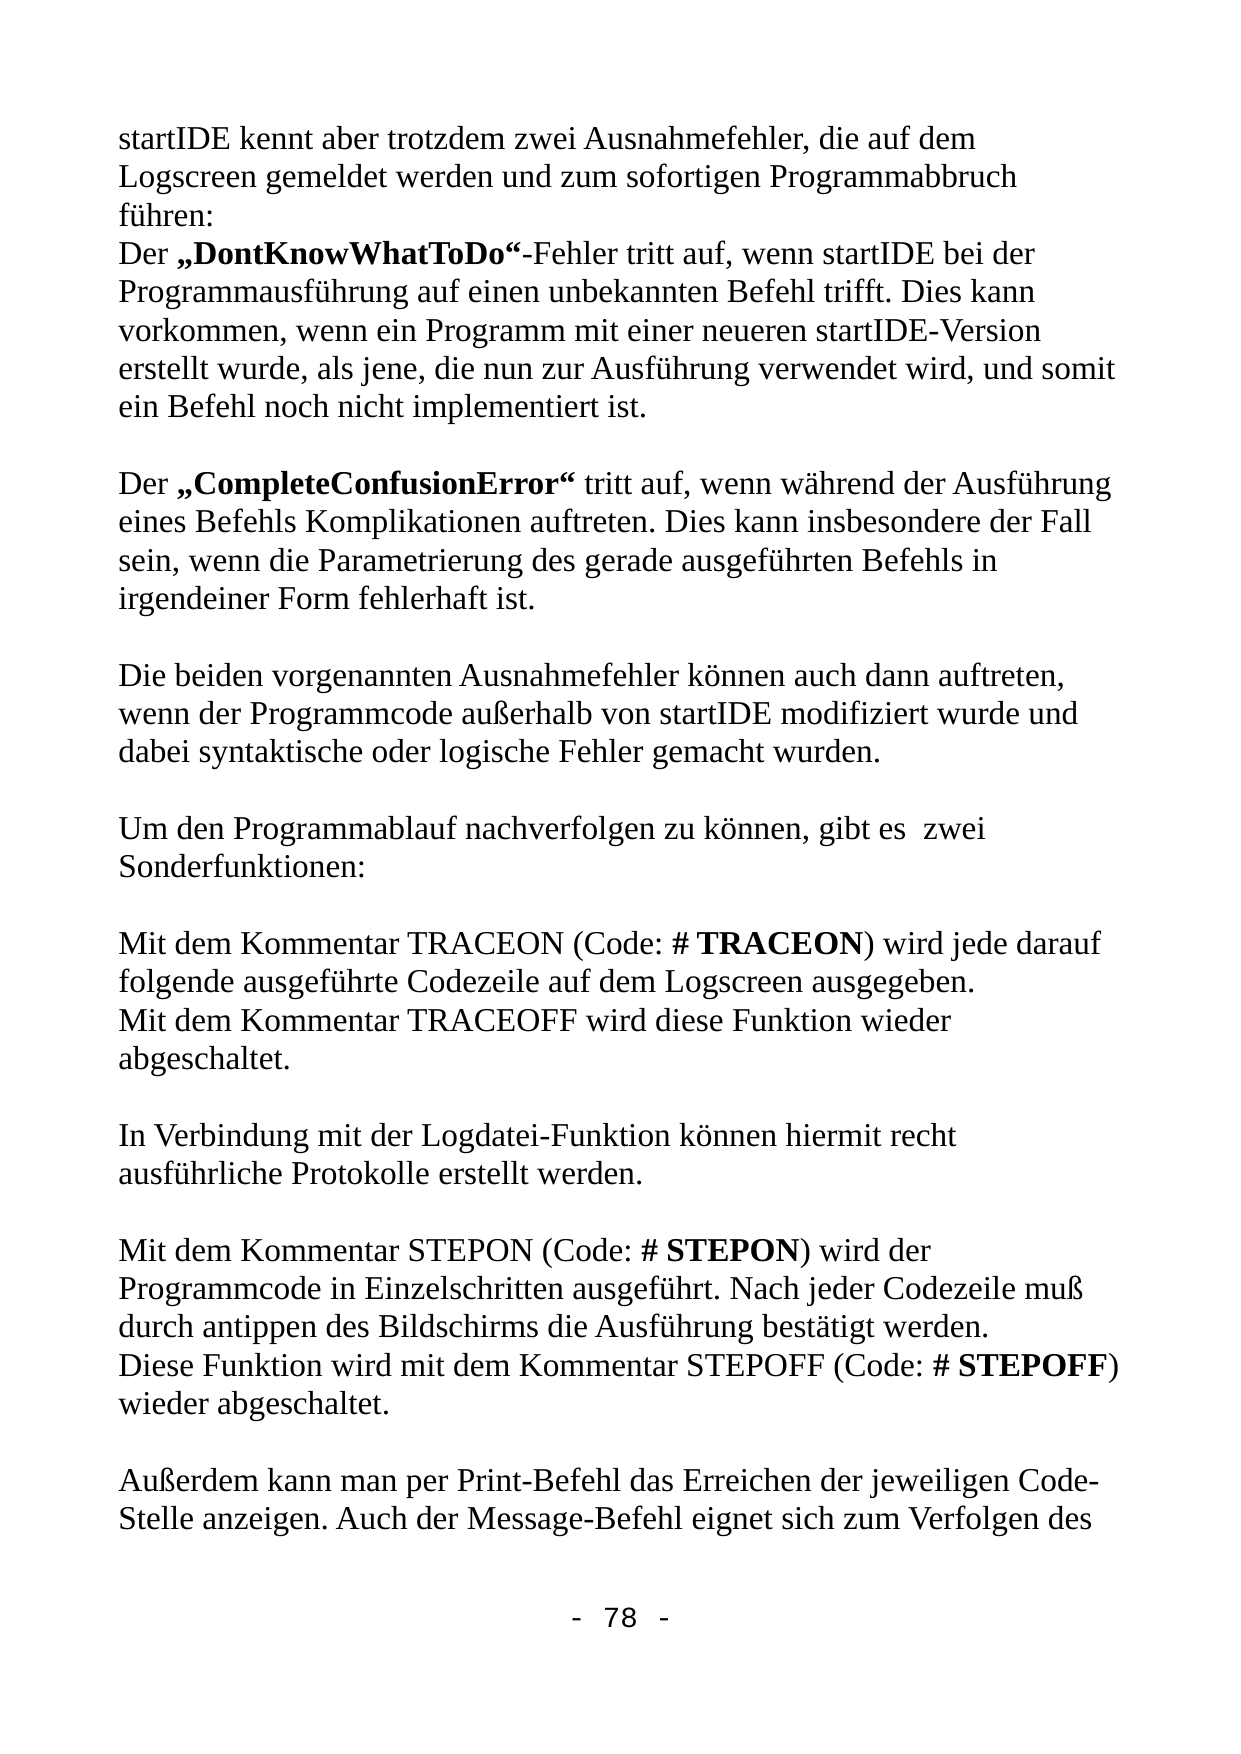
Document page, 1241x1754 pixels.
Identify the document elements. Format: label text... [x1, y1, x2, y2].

text In Verbindung mit der Logdatei-Funktion können hiermit recht ausführliche Protokolle erstellt werden. [118, 1115, 1122, 1191]
text Außerdem kann man per Print-Befehl das Erreichen der jeweiligen Code-Stelle anzeigen. Auch der Message-Befehl eignet sich zum Verfolgen des [118, 1460, 1122, 1536]
text Diese Funktion wird mit dem Kommentar STEPOFF (Code: # STEPOFF) wieder abgeschaltet. [118, 1345, 1122, 1421]
text Der „DontKnowWhatToDo“-Fehler tritt auf, wenn startIDE bei der Programmausführung auf einen unbekannten Befehl trifft. Dies kann vorkommen, wenn ein Programm mit einer neueren startIDE-Version erstellt wurde, als jene, die nun zur Ausführung verwendet wird, und somit ein Befehl noch nicht implementiert ist. [118, 233, 1122, 425]
text Mit dem Kommentar STEPON (Code: # STEPON) wird der Programmcode in Einzelschritten ausgeführt. Nach jeder Codezeile muß durch antippen des Bildschirms die Ausführung bestätigt werden. [118, 1230, 1122, 1345]
text Um den Programmablauf nachverfolgen zu können, gibt es zwei Sonderfunktionen: [118, 808, 1122, 885]
text Die beiden vorgenannten Ausnahmefehler können auch dann auftreten, wenn der Programmcode außerhalb von startIDE modifiziert wurde und dabei syntaktische oder logische Fehler gemacht wurden. [118, 655, 1122, 770]
text Mit dem Kommentar TRACEON (Code: # TRACEON) wird jede darauf folgende ausgeführte Codezeile auf dem Logscreen ausgegeben. [118, 923, 1122, 1000]
text startIDE kennt aber trotzdem zwei Ausnahmefehler, die auf dem Logscreen gemeldet werden und zum sofortigen Programmabbruch führen: [118, 118, 1122, 233]
text Mit dem Kommentar TRACEOFF wird diese Funktion wieder abgeschaltet. [118, 1000, 1122, 1076]
text Der „CompleteConfusionError“ tritt auf, wenn während der Ausführung eines Befehls Komplikationen auftreten. Dies kann insbesondere der Fall sein, wenn die Parametrierung des gerade ausgeführten Befehls in irgendeiner Form fehlerhaft ist. [118, 463, 1122, 616]
